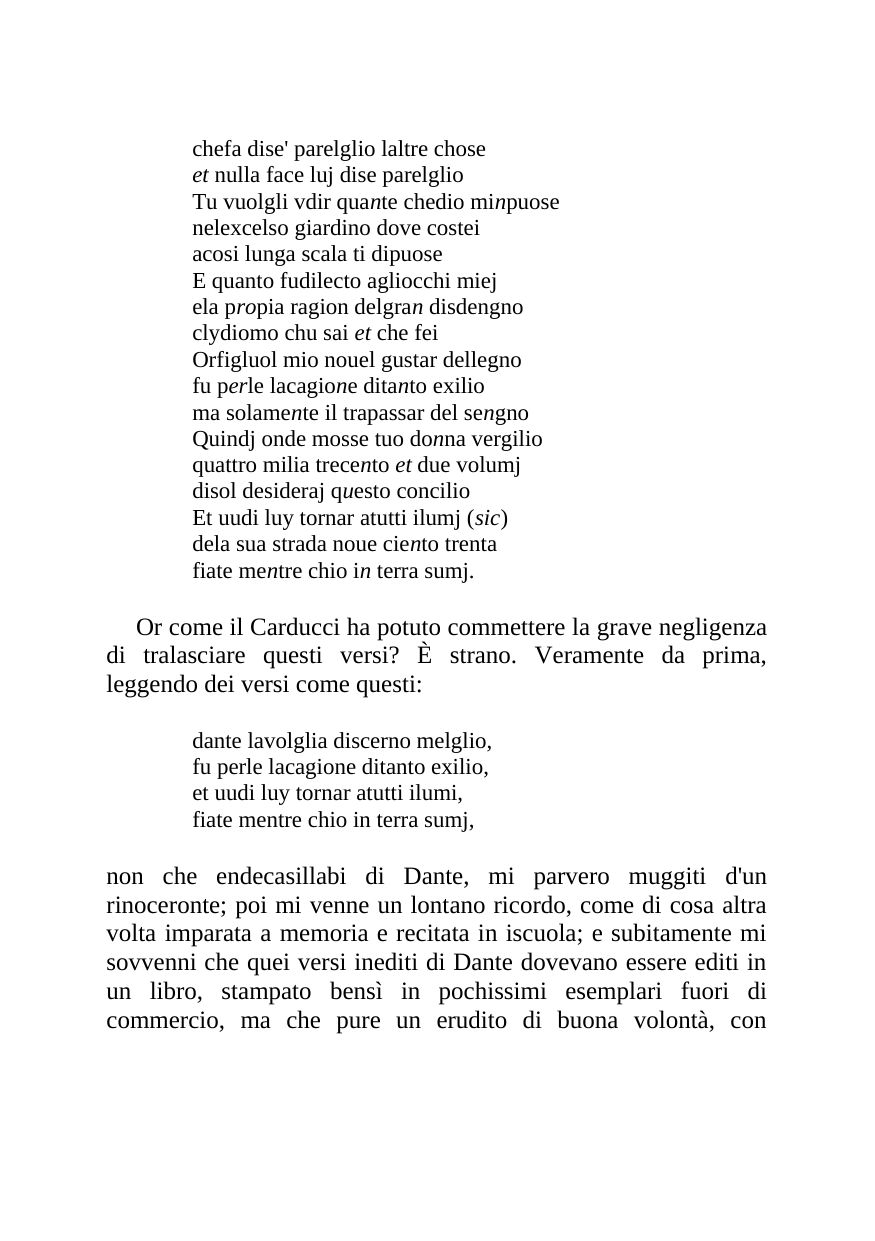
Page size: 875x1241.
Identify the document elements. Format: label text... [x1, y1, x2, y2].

text dela sua strada noue ciento trenta [162, 530, 768, 557]
text E quanto fudilecto agliocchi miej [162, 267, 768, 293]
text Et uudi luy tornar atutti ilumj (sic) [162, 504, 768, 530]
text Quindj onde mosse tuo donna vergilio [162, 425, 768, 451]
text fiate mentre chio in terra sumj. [162, 557, 768, 583]
text quattro milia trecento et due volumj [162, 451, 768, 478]
text dante lavolglia discerno melglio, [162, 727, 768, 753]
text Or come il Carducci ha potuto commettere la grave negligenza di tralasciare questi versi? È strano. Veramente da prima, leggendo dei versi come questi: [106, 612, 768, 698]
text acosi lunga scala ti dipuose [162, 240, 768, 267]
text ma solamente il trapassar del sengno [162, 398, 768, 425]
text clydiomo chu sai et che fei [162, 319, 768, 346]
text fiate mentre chio in terra sumj, [162, 806, 768, 832]
text non che endecasillabi di Dante, mi parvero muggiti d'un rinoceronte; poi mi venne un lontano ricordo, come di cosa altra volta imparata a memoria e recitata in iscuola; e subitamente mi sovvenni che quei versi inediti di Dante dovevano essere editi in un libro, stampato bensì in pochissimi esemplari fuori di commercio, ma che pure un erudito di buona volontà, con [106, 861, 768, 1033]
text disol desideraj questo concilio [162, 478, 768, 504]
text Tu vuolgli vdir quante chedio minpuose [162, 188, 768, 214]
text Orfigluol mio nouel gustar dellegno [162, 346, 768, 372]
text et uudi luy tornar atutti ilumi, [162, 779, 768, 806]
text ela propia ragion delgran disdengno [162, 293, 768, 319]
text et nulla face luj dise parelglio [162, 161, 768, 188]
text fu perle lacagione ditanto exilio [162, 372, 768, 398]
text nelexcelso giardino dove costei [162, 214, 768, 240]
text fu perle lacagione ditanto exilio, [162, 753, 768, 779]
text chefa dise' parelglio laltre chose [162, 135, 768, 161]
